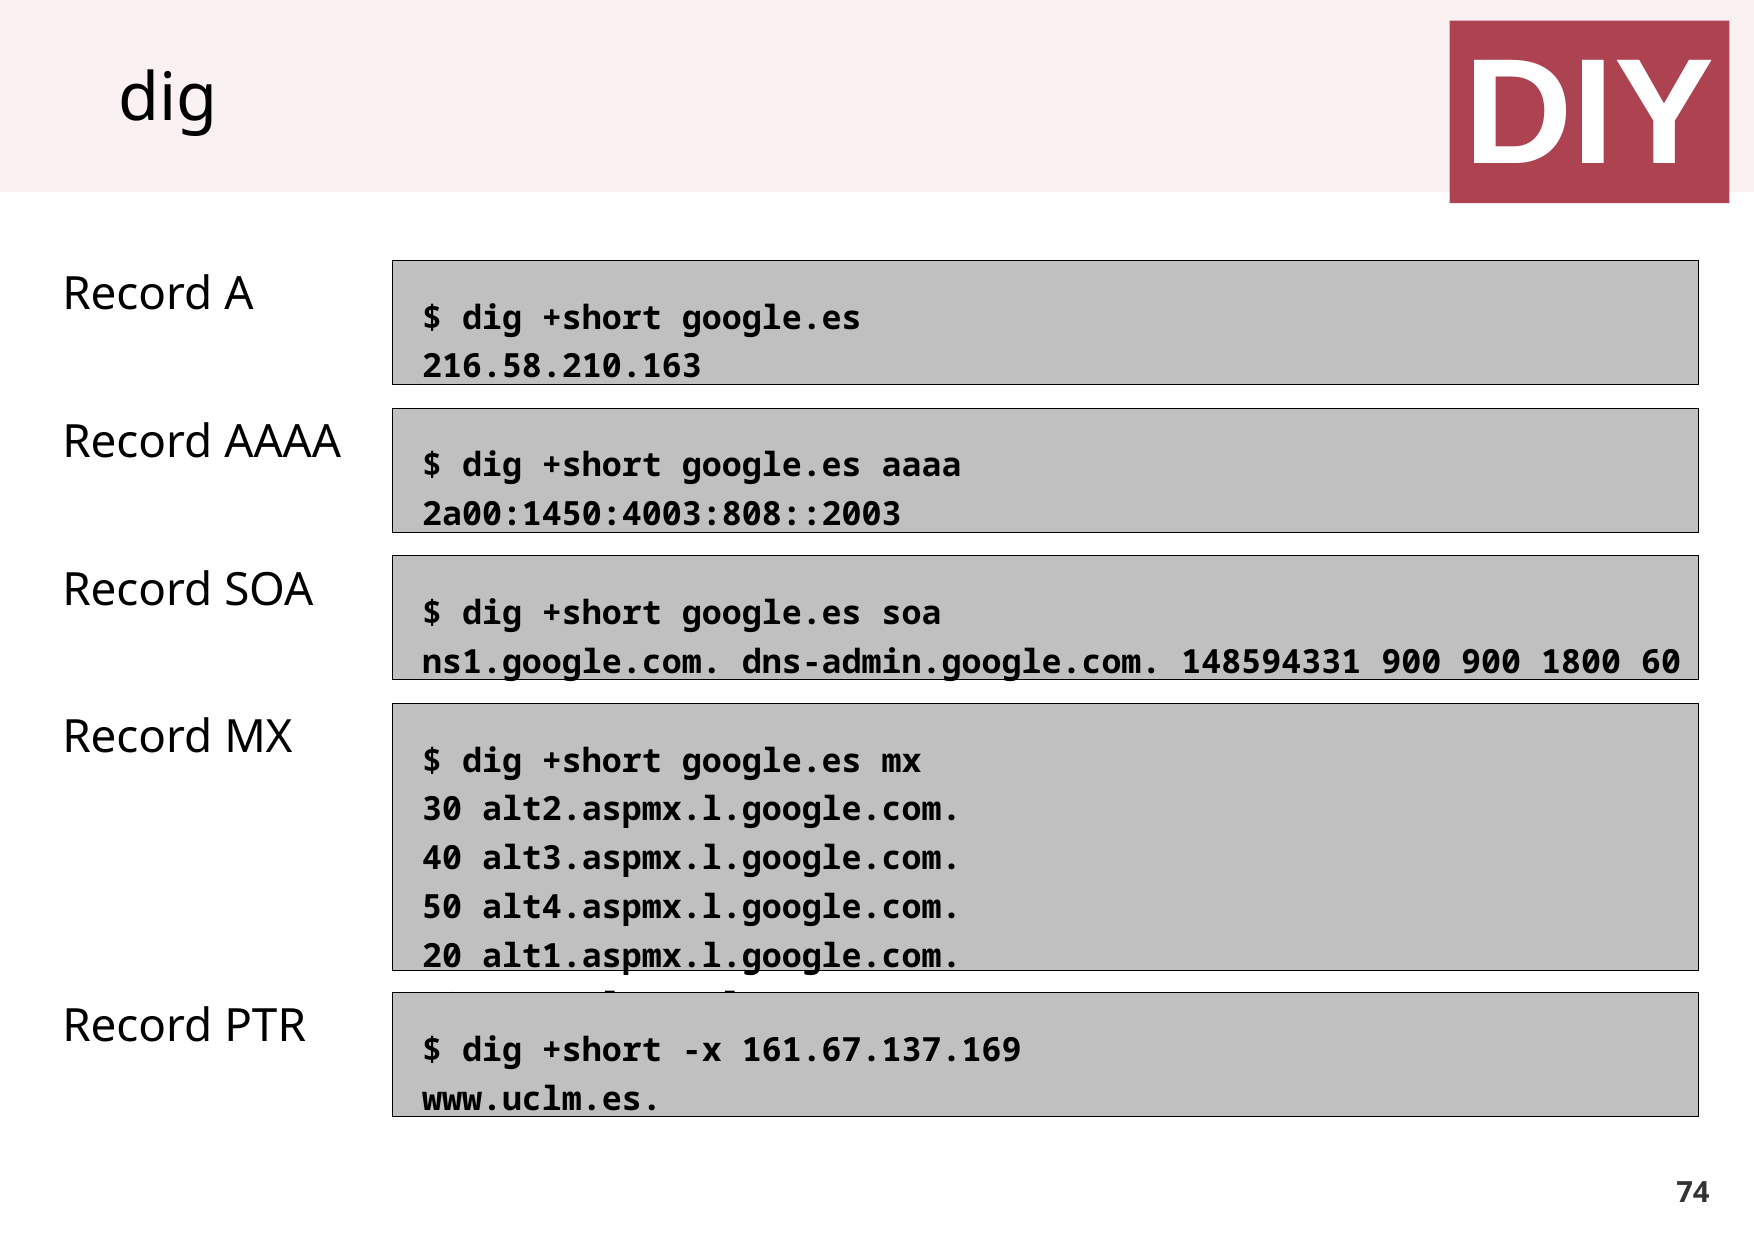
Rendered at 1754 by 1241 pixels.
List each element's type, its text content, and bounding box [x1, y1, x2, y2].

list Record MX [62, 703, 392, 764]
list Record AAAA [62, 408, 392, 468]
text_box DIY [1449, 20, 1730, 204]
text_box $ dig +short google.es 216.58.210.163 [392, 260, 1699, 385]
list Record A [62, 260, 392, 321]
text_box $ dig +short -x 161.67.137.169 www.uclm.es. [392, 992, 1699, 1117]
title dig [118, 7, 1371, 185]
text_box $ dig +short google.es mx 30 alt2.aspmx.l.google.com. 40 alt3.aspmx.l.google.com. 50 alt4.aspmx.l.google.com. 20 alt1.aspmx.l.google.com. 10 aspmx.l.google.com. [392, 703, 1699, 971]
list Record SOA [62, 555, 392, 616]
text_box $ dig +short google.es aaaa 2a00:1450:4003:808::2003 [392, 408, 1699, 533]
text_box $ dig +short google.es soa ns1.google.com. dns-admin.google.com. 148594331 900 900 1800 60 [392, 555, 1699, 680]
list Record PTR [62, 992, 392, 1053]
